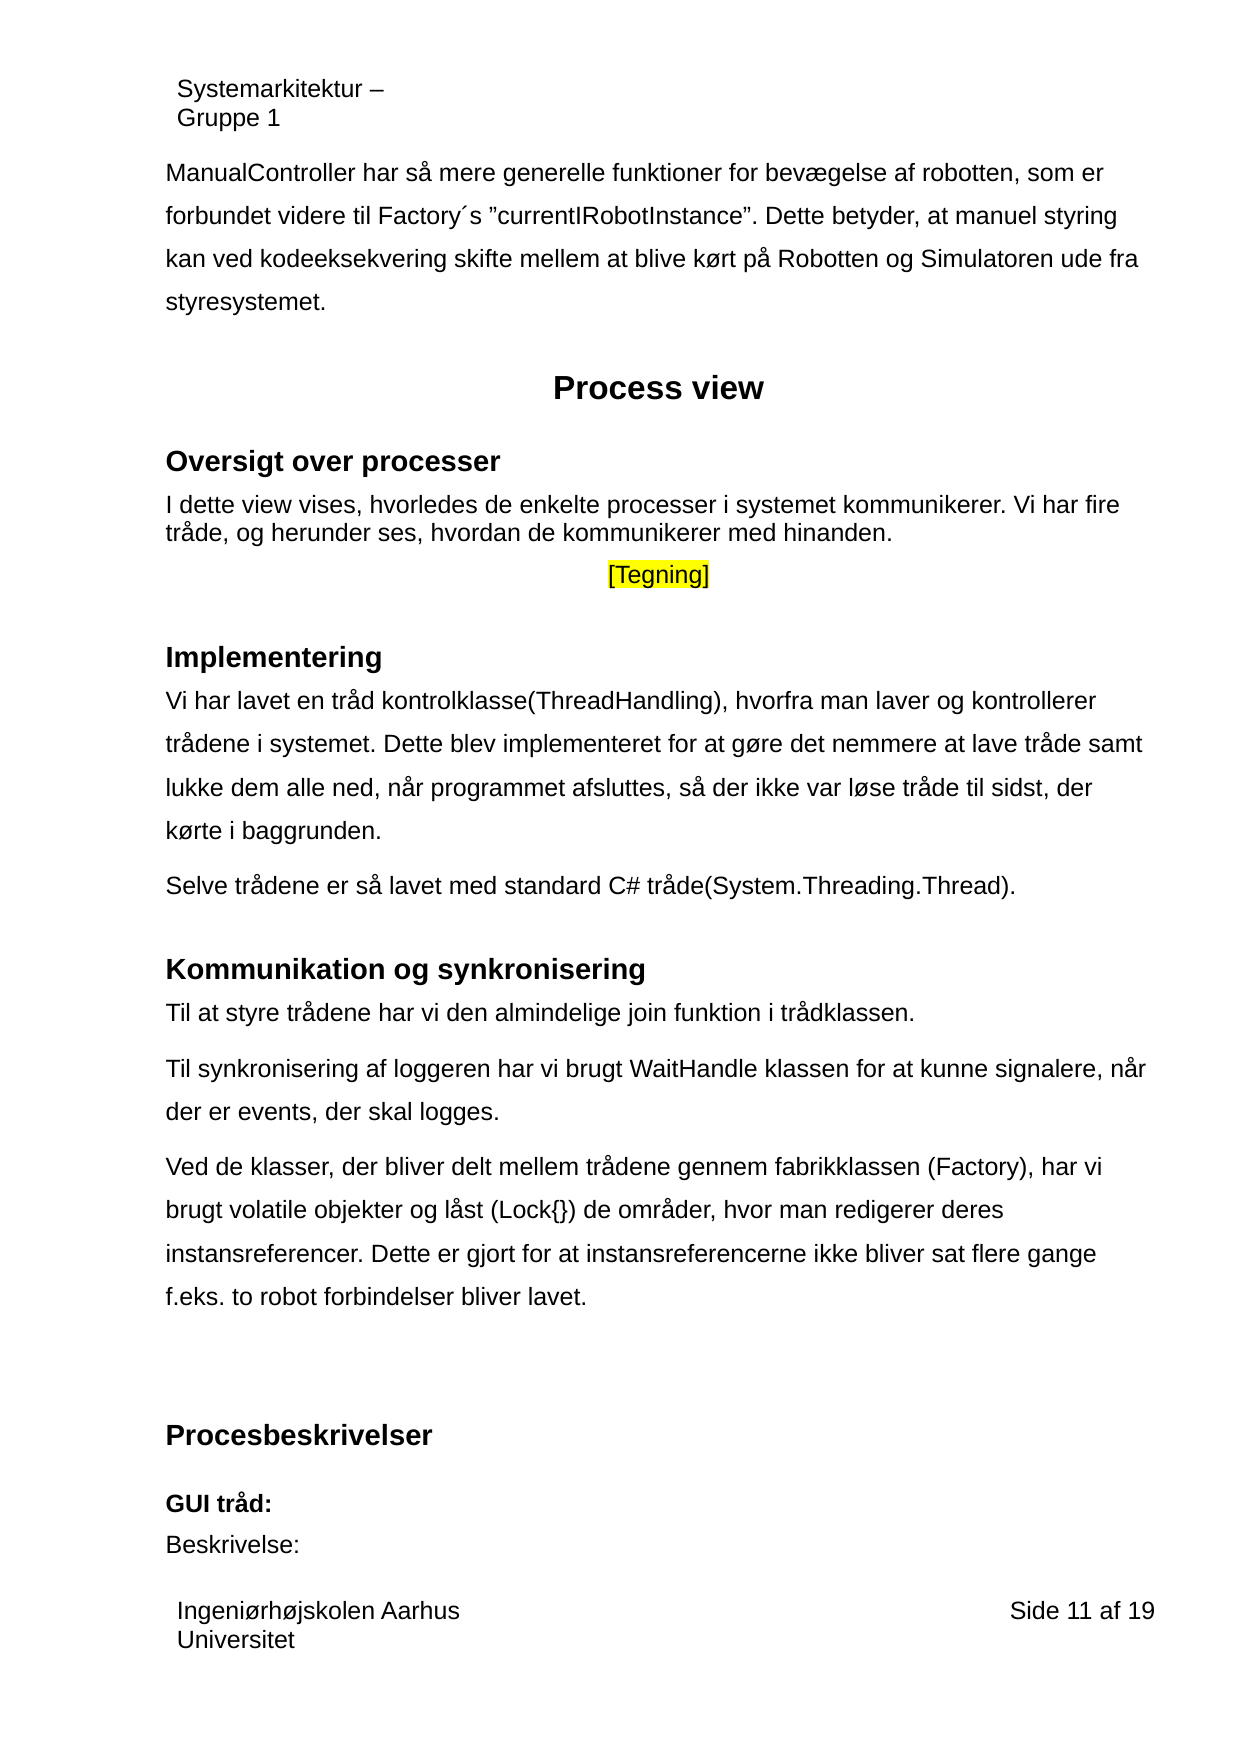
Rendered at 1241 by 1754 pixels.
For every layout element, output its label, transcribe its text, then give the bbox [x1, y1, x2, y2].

text [Tegning] [165, 560, 1152, 588]
text Til at styre trådene har vi den almindelige join funktion i trådklassen. [165, 998, 1152, 1027]
subtitle GUI tråd: [165, 1489, 1152, 1518]
text Til synkronisering af loggeren har vi brugt WaitHandle klassen for at kunne signalere, når der er events, der skal logges. [165, 1054, 1152, 1126]
subtitle Procesbeskrivelser [165, 1418, 1152, 1452]
text Beskrivelse: [165, 1530, 1152, 1559]
subtitle Process view [165, 368, 1152, 406]
text ManualController har så mere generelle funktioner for bevægelse af robotten, som er forbundet videre til Factory´s ”currentIRobotInstance”. Dette betyder, at manuel styring kan ved kodeeksekvering skifte mellem at blive kørt på Robotten og Simulatoren ude fra styresystemet. [165, 158, 1152, 316]
subtitle Oversigt over processer [165, 444, 1152, 477]
text Ved de klasser, der bliver delt mellem trådene gennem fabrikklassen (Factory), har vi brugt volatile objekter og låst (Lock{}) de områder, hvor man redigerer deres instansreferencer. Dette er gjort for at instansreferencerne ikke bliver sat flere gange f.eks. to robot forbindelser bliver lavet. [165, 1152, 1152, 1311]
text I dette view vises, hvorledes de enkelte processer i systemet kommunikerer. Vi har fire tråde, og herunder ses, hvordan de kommunikerer med hinanden. [165, 490, 1152, 547]
subtitle Implementering [165, 640, 1152, 674]
text Vi har lavet en tråd kontrolklasse(ThreadHandling), hvorfra man laver og kontrollerer trådene i systemet. Dette blev implementeret for at gøre det nemmere at lave tråde samt lukke dem alle ned, når programmet afsluttes, så der ikke var løse tråde til sidst, der kørte i baggrunden. [165, 686, 1152, 844]
text Selve trådene er så lavet med standard C# tråde(System.Threading.Thread). [165, 871, 1152, 900]
subtitle Kommunikation og synkronisering [165, 952, 1152, 986]
